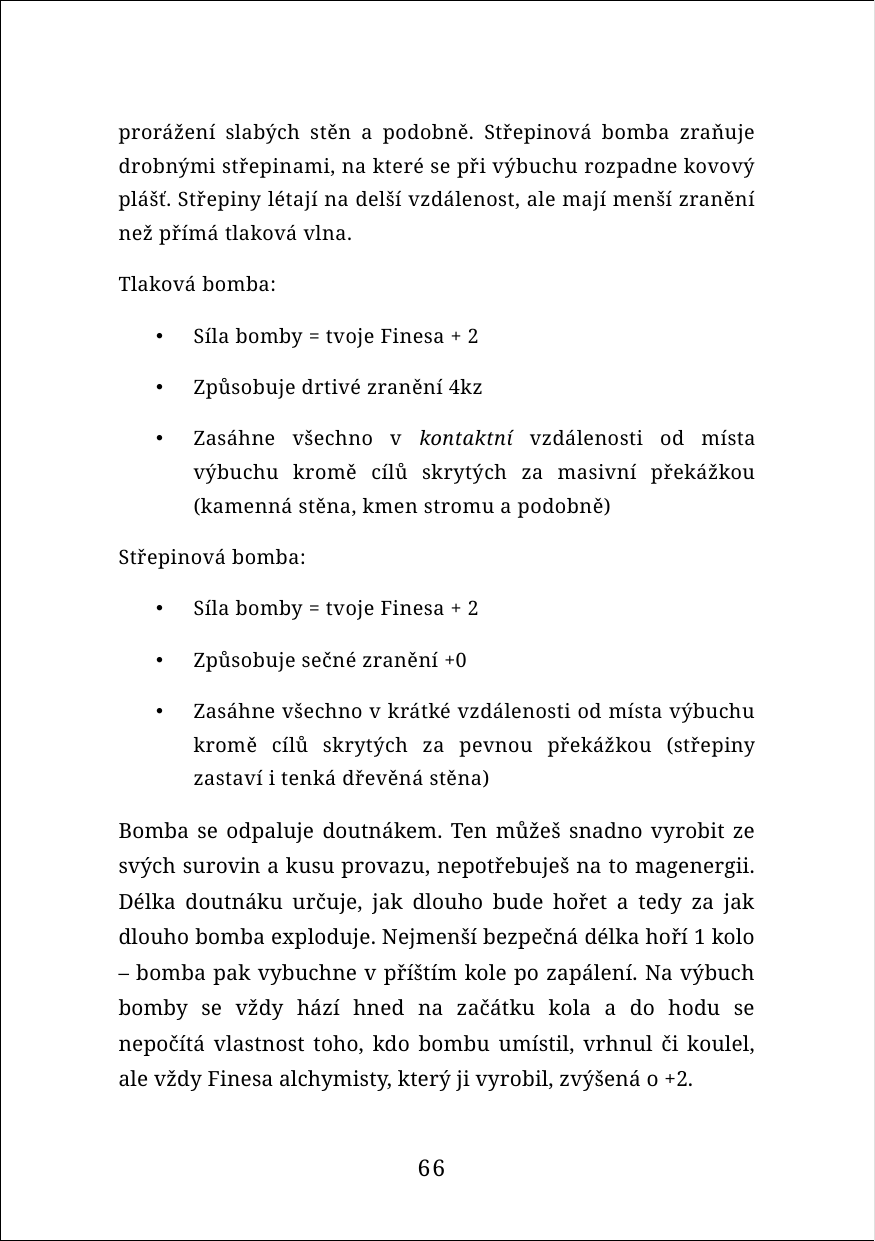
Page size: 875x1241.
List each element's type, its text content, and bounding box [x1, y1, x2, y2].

text Tlaková bomba: [118, 271, 756, 297]
list Zasáhne všechno v kontaktní vzdálenosti od místa výbuchu kromě cílů skrytých za masivní překážkou (kamenná stěna, kmen stromu a podobně) [156, 424, 756, 519]
text prorážení slabých stěn a podobně. Střepinová bomba zraňuje drobnými střepinami, na které se při výbuchu rozpadne kovový plášť. Střepiny létají na delší vzdálenost, ale mají menší zranění než přímá tlaková vlna. [118, 118, 756, 246]
list Způsobuje sečné zranění +0 [156, 646, 756, 673]
list Zasáhne všechno v krátké vzdálenosti od místa výbuchu kromě cílů skrytých za pevnou překážkou (střepiny zastaví i tenká dřevěná stěna) [156, 697, 756, 792]
list Způsobuje drtivé zranění 4kz [156, 373, 756, 400]
text Bomba se odpaluje doutnákem. Ten můžeš snadno vyrobit ze svých surovin a kusu provazu, nepotřebuješ na to magenergii. Délka doutnáku určuje, jak dlouho bude hořet a tedy za jak dlouho bomba exploduje. Nejmenší bezpečná délka hoří 1 kolo – bomba pak vybuchne v příštím kole po zapálení. Na výbuch bomby se vždy hází hned na začátku kola a do hodu se nepočítá vlastnost toho, kdo bombu umístil, vrhnul či koulel, ale vždy Finesa alchymisty, který ji vyrobil, zvýšená o +2. [118, 816, 756, 1093]
list Síla bomby = tvoje Finesa + 2 [156, 594, 756, 622]
text Střepinová bomba: [118, 543, 756, 570]
list Síla bomby = tvoje Finesa + 2 [156, 322, 756, 349]
